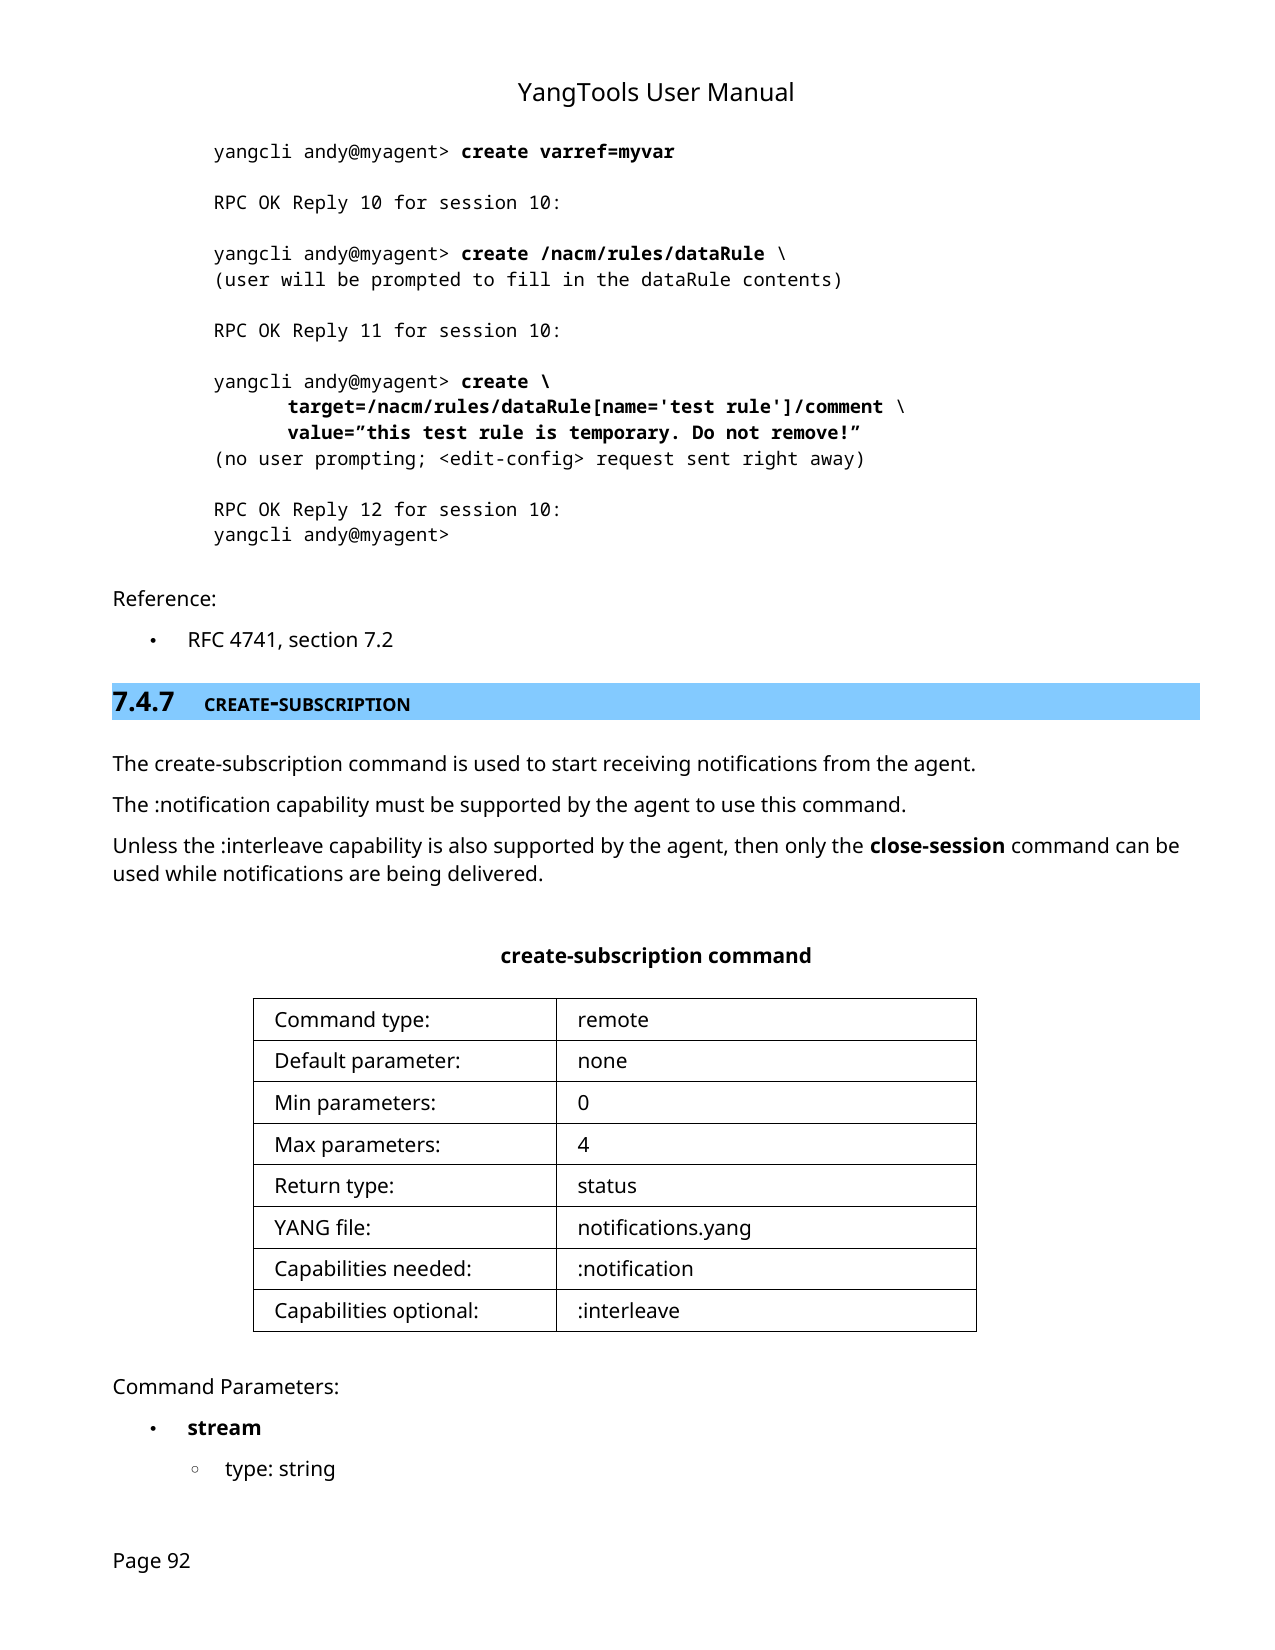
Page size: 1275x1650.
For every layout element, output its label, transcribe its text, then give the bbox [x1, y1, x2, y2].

list stream [150, 1413, 1200, 1442]
table_cell Capabilities needed: [254, 1249, 556, 1289]
table_cell Capabilities optional: [254, 1290, 556, 1331]
text The :notification capability must be supported by the agent to use this command. [112, 790, 1200, 818]
text The create-subscription command is used to start receiving notifications from the agent. [112, 749, 1200, 777]
table_cell :notification [557, 1249, 976, 1289]
table_cell notifications.yang [557, 1207, 976, 1247]
text Reference: [112, 584, 1200, 613]
text yangcli andy@myagent> create varref=myvar RPC OK Reply 10 for session 10: yangcli andy@myagent> create /nacm/rules/dataRule \ (user will be prompted to fill in the dataRule contents) RPC OK Reply 11 for session 10: yangcli andy@myagent> create \ target=/nacm/rules/dataRule[name='test rule']/comment \ value=”this test rule is temporary. Do not remove!” (no user prompting; <edit-config> request sent right away) RPC OK Reply 12 for session 10: yangcli andy@myagent> [139, 138, 1200, 572]
subtitle create-subscription [112, 683, 1200, 720]
table_cell 0 [557, 1082, 976, 1123]
table_header remote [557, 999, 976, 1039]
text Command Parameters: [112, 1372, 1200, 1401]
table_cell status [557, 1165, 976, 1206]
table_cell Default parameter: [254, 1041, 556, 1081]
table_cell YANG file: [254, 1207, 556, 1247]
table_cell 4 [557, 1124, 976, 1164]
table_cell none [557, 1041, 976, 1081]
list type: string [187, 1454, 1200, 1483]
table_cell :interleave [557, 1290, 976, 1331]
list RFC 4741, section 7.2 [150, 625, 1200, 654]
text Unless the :interleave capability is also supported by the agent, then only the close-session command can be used while notifications are being delivered. [112, 831, 1200, 888]
table_header Command type: [254, 999, 556, 1039]
table_cell Max parameters: [254, 1124, 556, 1164]
subtitle create-subscription command [127, 941, 1185, 969]
table_cell Min parameters: [254, 1082, 556, 1123]
table_cell Return type: [254, 1165, 556, 1206]
